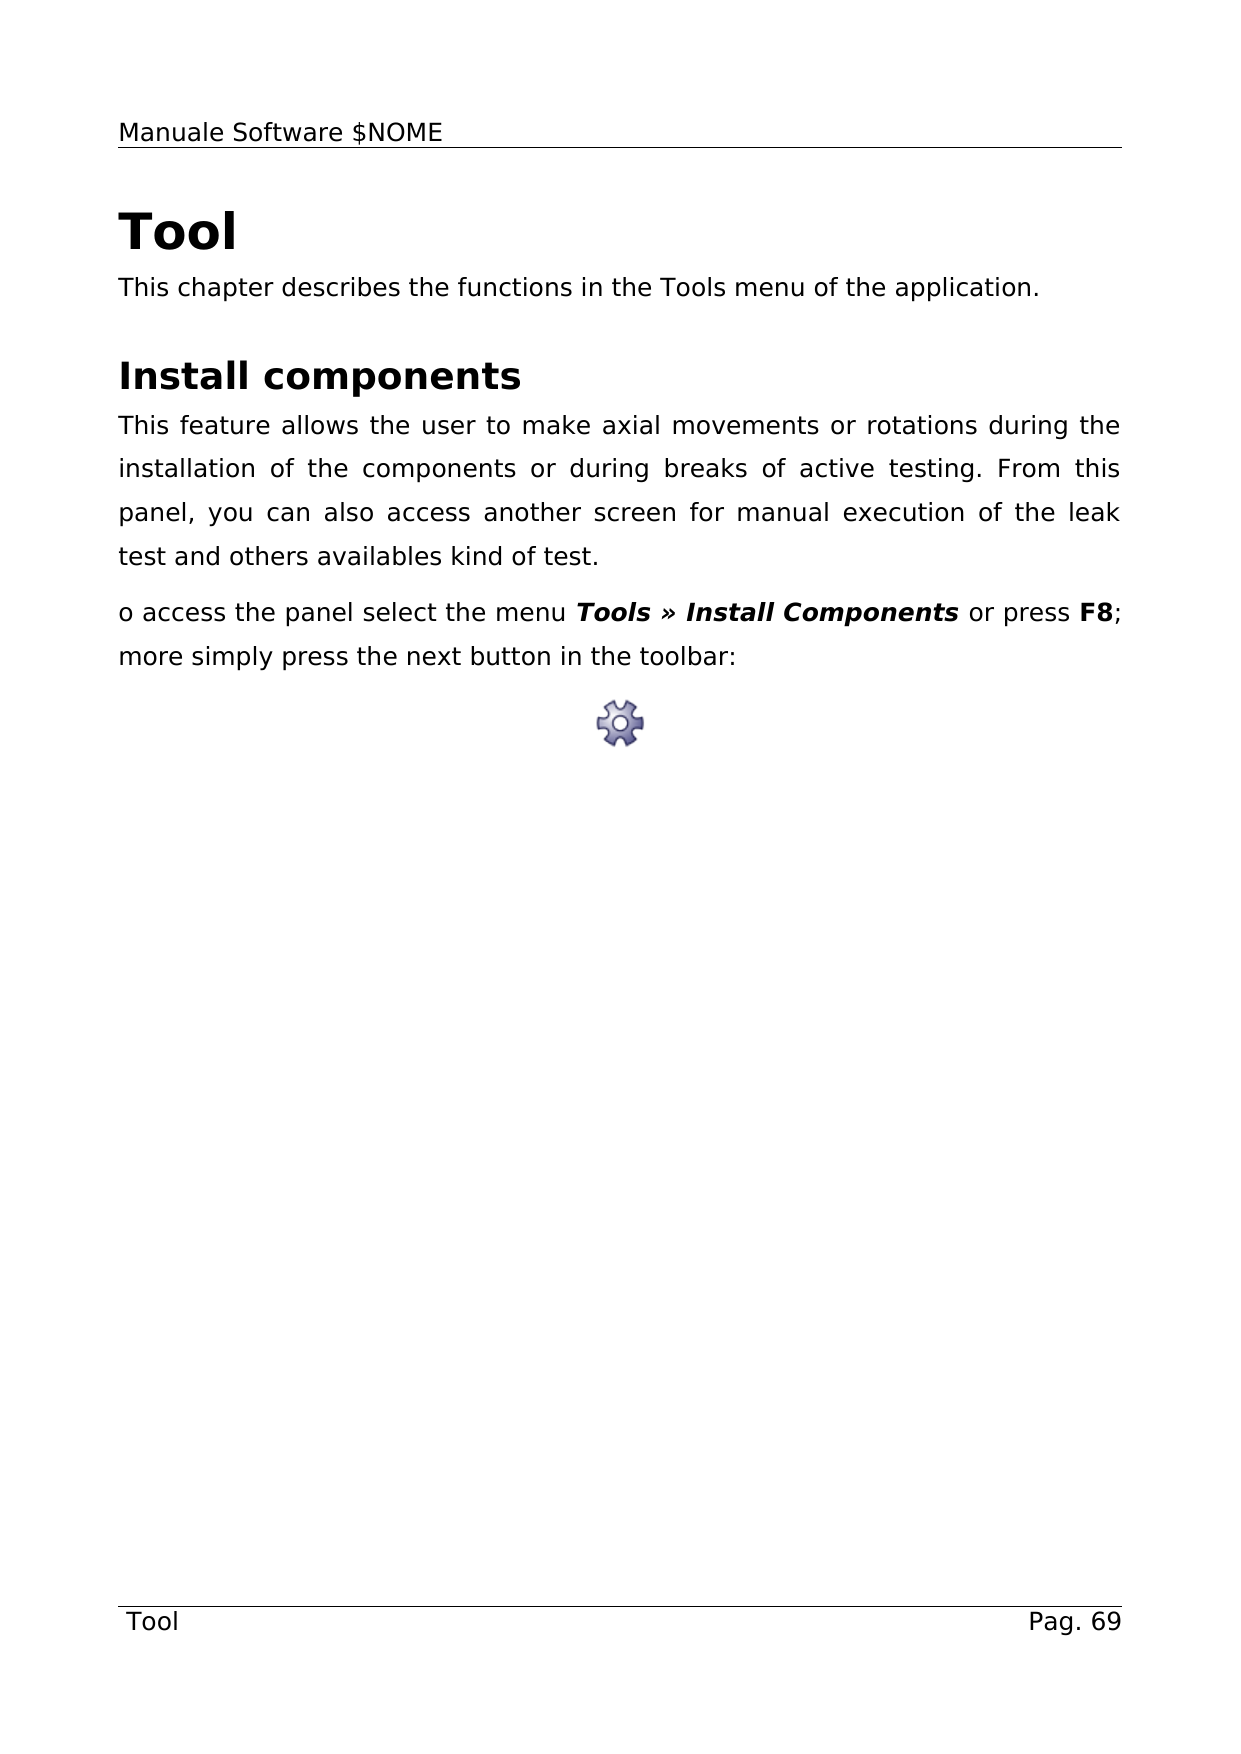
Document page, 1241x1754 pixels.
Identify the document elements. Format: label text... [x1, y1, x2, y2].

subtitle Tool [118, 203, 1122, 261]
text This feature allows the user to make axial movements or rotations during the installation of the components or during breaks of active testing. From this panel, you can also access another screen for manual execution of the leak test and others availables kind of test. [118, 411, 1122, 571]
picture [595, 698, 645, 749]
text o access the panel select the menu Tools » Install Components or press F8; more simply press the next button in the toolbar: [118, 598, 1122, 671]
text This chapter describes the functions in the Tools menu of the application. [118, 273, 1122, 303]
subtitle Install components [118, 355, 1122, 398]
